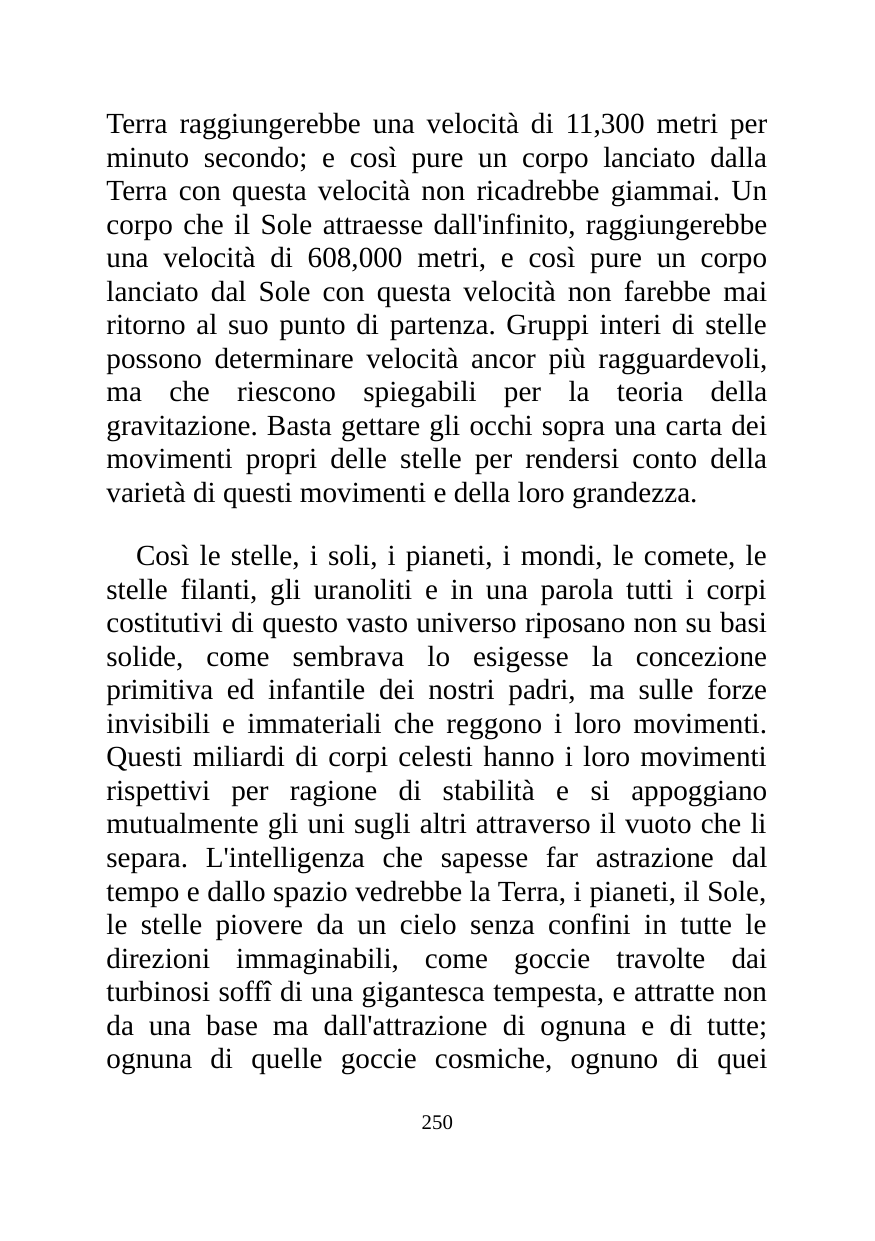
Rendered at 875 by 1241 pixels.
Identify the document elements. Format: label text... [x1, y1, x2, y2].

text Terra raggiungerebbe una velocità di 11,300 metri per minuto secondo; e così pure un corpo lanciato dalla Terra con questa velocità non ricadrebbe giammai. Un corpo che il Sole attraesse dall'infinito, raggiungerebbe una velocità di 608,000 metri, e così pure un corpo lanciato dal Sole con questa velocità non farebbe mai ritorno al suo punto di partenza. Gruppi interi di stelle possono determinare velocità ancor più ragguardevoli, ma che riescono spiegabili per la teoria della gravitazione. Basta gettare gli occhi sopra una carta dei movimenti propri delle stelle per rendersi conto della varietà di questi movimenti e della loro grandezza. [106, 106, 768, 509]
text Così le stelle, i soli, i pianeti, i mondi, le comete, le stelle filanti, gli uranoliti e in una parola tutti i corpi costitutivi di questo vasto universo riposano non su basi solide, come sembrava lo esigesse la concezione primitiva ed infantile dei nostri padri, ma sulle forze invisibili e immateriali che reggono i loro movimenti. Questi miliardi di corpi celesti hanno i loro movimenti rispettivi per ragione di stabilità e si appoggiano mutualmente gli uni sugli altri attraverso il vuoto che li separa. L'intelligenza che sapesse far astrazione dal tempo e dallo spazio vedrebbe la Terra, i pianeti, il Sole, le stelle piovere da un cielo senza confini in tutte le direzioni immaginabili, come goccie travolte dai turbinosi soffî di una gigantesca tempesta, e attratte non da una base ma dall'attrazione di ognuna e di tutte; ognuna di quelle goccie cosmiche, ognuno di quei [106, 538, 768, 1075]
